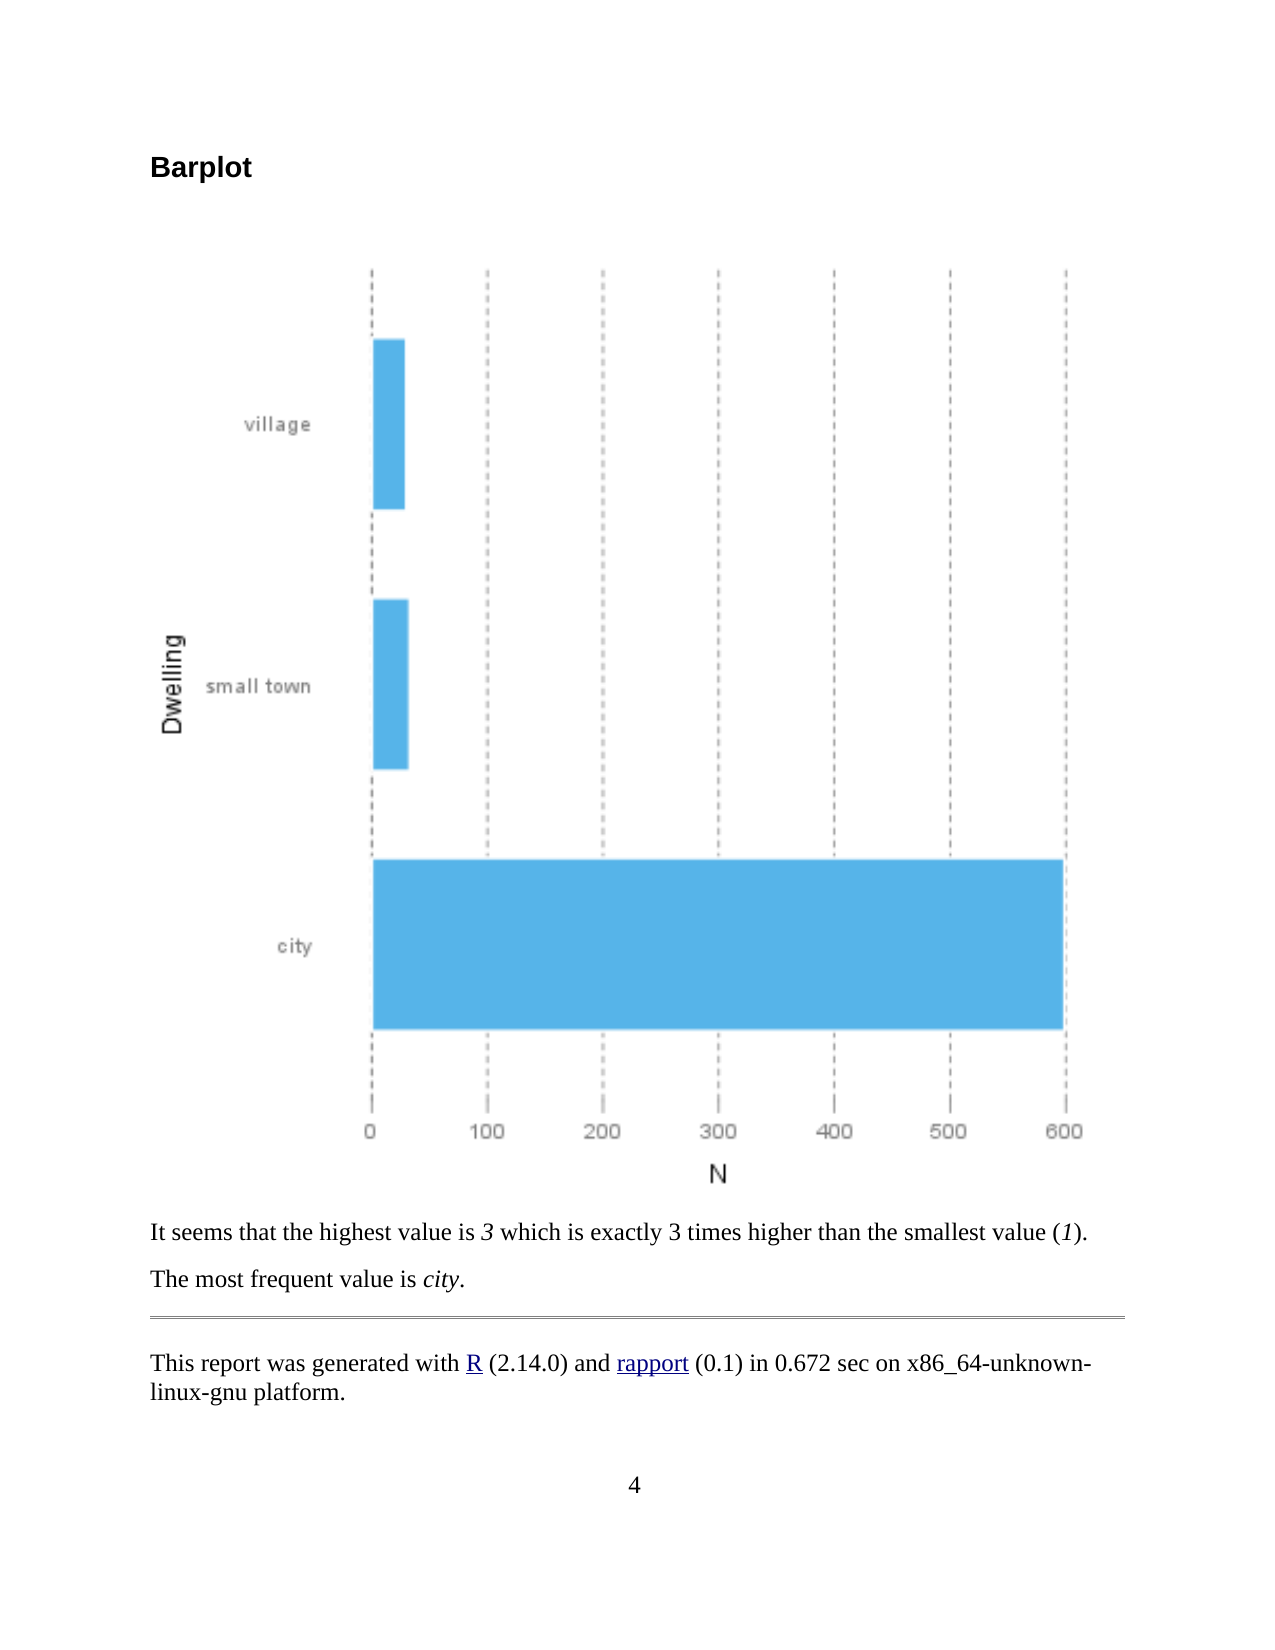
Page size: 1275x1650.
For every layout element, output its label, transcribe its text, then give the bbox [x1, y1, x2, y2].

text It seems that the highest value is 3 which is exactly 3 times higher than the smallest value (1). [150, 1217, 1125, 1246]
text The most frequent value is city. [150, 1264, 1125, 1293]
text This report was generated with R (2.14.0) and rapport (0.1) in 0.672 sec on x86_64-unknown-linux-gnu platform. [150, 1348, 1125, 1406]
picture [150, 196, 1163, 1209]
subtitle Barplot [150, 150, 1125, 183]
